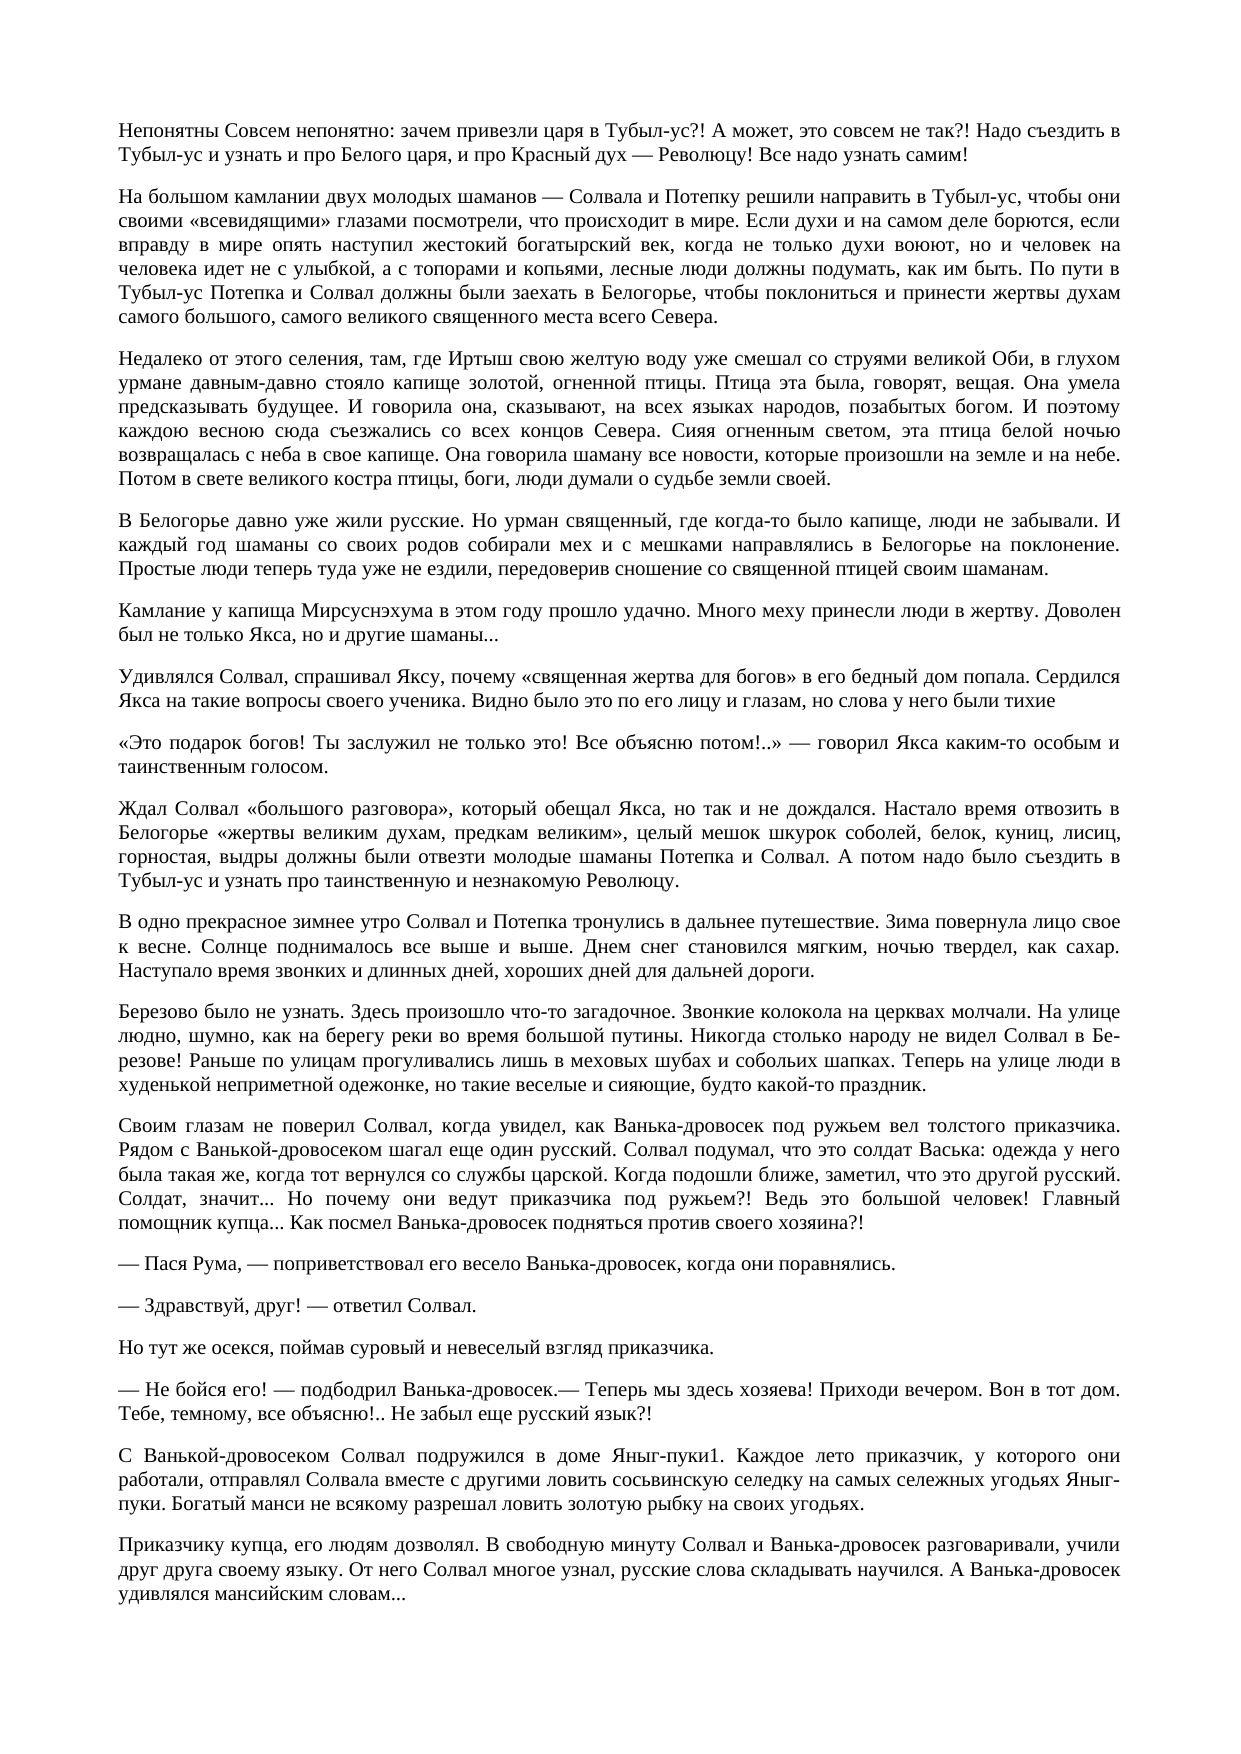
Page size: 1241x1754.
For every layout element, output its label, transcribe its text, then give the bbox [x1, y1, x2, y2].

text На большом камлании двух молодых шаманов — Солвала и Потепку решили направить в Тубыл-ус, чтобы они своими «всевидящими» глазами посмотрели, что происходит в мире. Если духи и на самом деле борются, если вправду в мире опять наступил жестокий богатырский век, когда не только духи воюют, но и человек на человека идет не с улыбкой, а с топорами и копьями, лесные люди должны подумать, как им быть. По пути в Тубыл-ус Потепка и Солвал должны были заехать в Белогорье, чтобы поклониться и принести жертвы духам самого большого, самого великого священного места всего Севера. [118, 184, 1122, 328]
text Удивлялся Солвал, спрашивал Яксу, почему «священная жертва для богов» в его бедный дом попала. Сердился Якса на такие вопросы своего ученика. Видно было это по его лицу и глазам, но слова у него были тихие [118, 664, 1122, 712]
text «Это подарок богов! Ты заслужил не только это! Все объясню потом!..» — говорил Якса каким-то особым и таинственным голосом. [118, 730, 1122, 778]
text В Белогорье давно уже жили русские. Но урман священный, где когда-то было капище, люди не забывали. И каждый год шаманы со своих родов собирали мех и с мешками направлялись в Белогорье на поклонение. Простые люди теперь туда уже не ездили, передоверив сношение со священной птицей своим шаманам. [118, 508, 1122, 580]
text Своим глазам не поверил Солвал, когда увидел, как Ванька-дровосек под ружьем вел толстого приказчика. Рядом с Ванькой-дровосеком шагал еще один русский. Солвал подумал, что это солдат Васька: одежда у него была такая же, когда тот вернулся со службы царской. Когда подошли ближе, заметил, что это другой русский. Солдат, значит... Но почему они ведут приказчика под ружьем?! Ведь это большой человек! Главный помощник купца... Как посмел Ванька-дровосек подняться против своего хозяина?! [118, 1113, 1122, 1234]
text Приказчику купца, его людям дозволял. В свободную минуту Солвал и Ванька-дровосек разговаривали, учили друг друга своему языку. От него Солвал многое узнал, русские слова складывать научился. А Ванька-дровосек удивлялся мансийским словам... [118, 1532, 1122, 1604]
text Камлание у капища Мирсуснэхума в этом году прошло удачно. Много меху принесли люди в жертву. Доволен был не только Якса, но и другие шаманы... [118, 598, 1122, 646]
text Но тут же осекся, поймав суровый и невеселый взгляд приказчика. [118, 1335, 1122, 1359]
text — Здравствуй, друг! — ответил Солвал. [118, 1293, 1122, 1317]
text Ждал Солвал «большого разговора», который обещал Якса, но так и не дождался. Настало время отвозить в Белогорье «жертвы великим духам, предкам великим», целый мешок шкурок соболей, белок, куниц, лисиц, горностая, выдры должны были отвезти молодые шаманы Потепка и Солвал. А потом надо было съездить в Тубыл-ус и узнать про таинственную и незнакомую Революцу. [118, 796, 1122, 892]
text С Ванькой-дровосеком Солвал подружился в доме Яныг-пуки1. Каждое лето приказчик, у которого они работали, отправлял Солвала вместе с другими ловить сосьвинскую селедку на самых сележных угодьях Яныг-пуки. Богатый манси не всякому разрешал ловить золотую рыбку на своих угодьях. [118, 1442, 1122, 1515]
text Березово было не узнать. Здесь произошло что-то загадочное. Звонкие колокола на церквах молчали. На улице людно, шумно, как на берегу реки во время большой путины. Никогда столько народу не видел Солвал в Бе-резове! Раньше по улицам прогуливались лишь в меховых шубах и собольих шапках. Теперь на улице люди в худенькой неприметной одежонке, но такие веселые и сияющие, будто какой-то праздник. [118, 999, 1122, 1096]
text Непонятны Совсем непонятно: зачем привезли царя в Тубыл-ус?! А может, это совсем не так?! Надо съездить в Тубыл-ус и узнать и про Белого царя, и про Красный дух — Революцу! Все надо узнать самим! [118, 118, 1122, 166]
text Недалеко от этого селения, там, где Иртыш свою желтую воду уже смешал со струями великой Оби, в глухом урмане давным-давно стояло капище золотой, огненной птицы. Птица эта была, говорят, вещая. Она умела предсказывать будущее. И говорила она, сказывают, на всех языках народов, позабытых богом. И поэтому каждою весною сюда съезжались со всех концов Севера. Сияя огненным светом, эта птица белой ночью возвращалась с неба в свое капище. Она говорила шаману все новости, которые произошли на земле и на небе. Потом в свете великого костра птицы, боги, люди думали о судьбе земли своей. [118, 346, 1122, 490]
text — Пася Рума, — поприветствовал его весело Ванька-дровосек, когда они поравнялись. [118, 1251, 1122, 1275]
text — Не бойся его! — подбодрил Ванька-дровосек.— Теперь мы здесь хозяева! Приходи вечером. Вон в тот дом. Тебе, темному, все объясню!.. Не забыл еще русский язык?! [118, 1377, 1122, 1425]
text В одно прекрасное зимнее утро Солвал и Потепка тронулись в дальнее путешествие. Зима повернула лицо свое к весне. Солнце поднималось все выше и выше. Днем снег становился мягким, ночью твердел, как сахар. Наступало время звонких и длинных дней, хороших дней для дальней дороги. [118, 909, 1122, 982]
